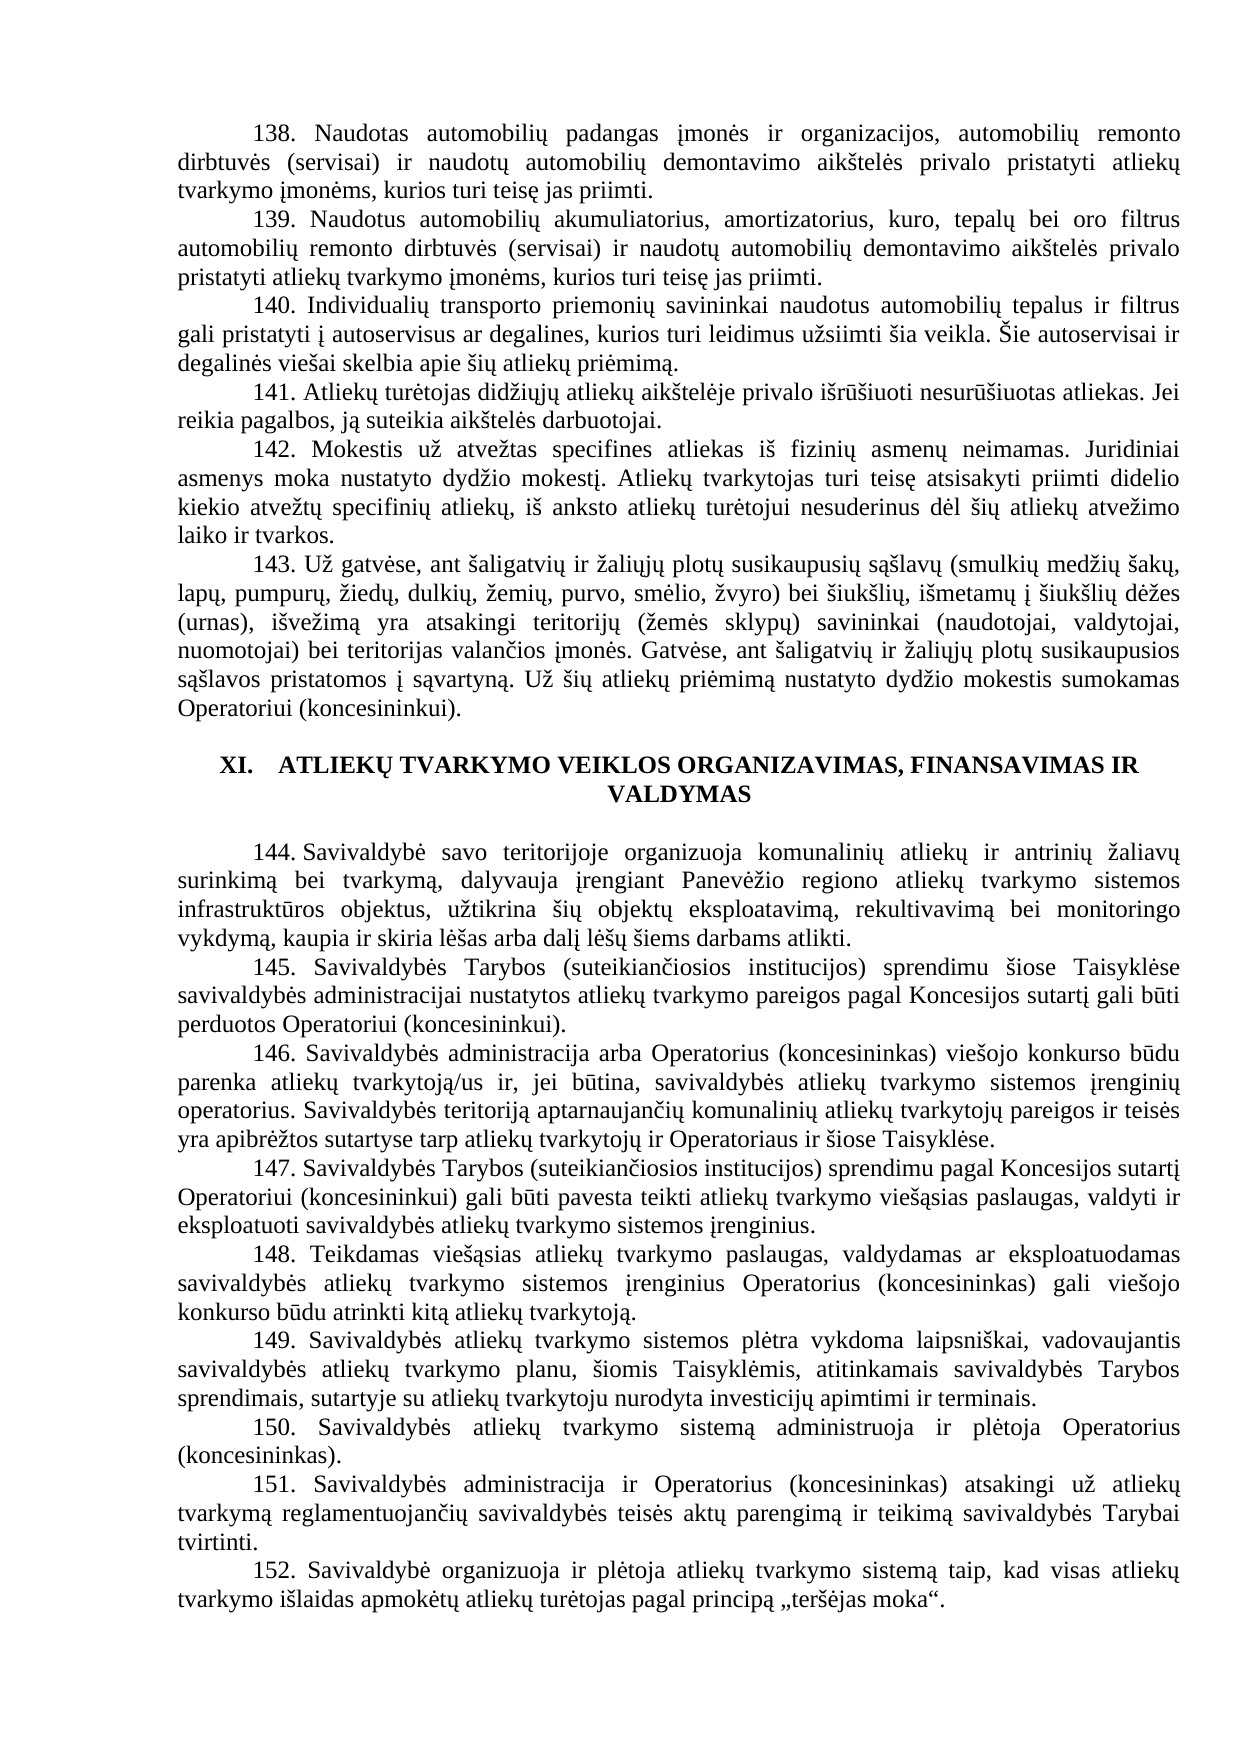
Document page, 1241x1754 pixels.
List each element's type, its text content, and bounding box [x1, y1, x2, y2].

text 152. Savivaldybė organizuoja ir plėtoja atliekų tvarkymo sistemą taip, kad visas atliekų tvarkymo išlaidas apmokėtų atliekų turėtojas pagal principą „teršėjas moka“. [177, 1556, 1181, 1613]
text 138. Naudotas automobilių padangas įmonės ir organizacijos, automobilių remonto dirbtuvės (servisai) ir naudotų automobilių demontavimo aikštelės privalo pristatyti atliekų tvarkymo įmonėms, kurios turi teisę jas priimti. [177, 118, 1181, 204]
text 148. Teikdamas viešąsias atliekų tvarkymo paslaugas, valdydamas ar eksploatuodamas savivaldybės atliekų tvarkymo sistemos įrenginius Operatorius (koncesininkas) gali viešojo konkurso būdu atrinkti kitą atliekų tvarkytoją. [177, 1239, 1181, 1326]
text 143. Už gatvėse, ant šaligatvių ir žaliųjų plotų susikaupusių sąšlavų (smulkių medžių šakų, lapų, pumpurų, žiedų, dulkių, žemių, purvo, smėlio, žvyro) bei šiukšlių, išmetamų į šiukšlių dėžes (urnas), išvežimą yra atsakingi teritorijų (žemės sklypų) savininkai (naudotojai, valdytojai, nuomotojai) bei teritorijas valančios įmonės. Gatvėse, ant šaligatvių ir žaliųjų plotų susikaupusios sąšlavos pristatomos į sąvartyną. Už šių atliekų priėmimą nustatyto dydžio mokestis sumokamas Operatoriui (koncesininkui). [177, 549, 1181, 722]
text 140. Individualių transporto priemonių savininkai naudotus automobilių tepalus ir filtrus gali pristatyti į autoservisus ar degalines, kurios turi leidimus užsiimti šia veikla. Šie autoservisai ir degalinės viešai skelbia apie šių atliekų priėmimą. [177, 291, 1181, 377]
text 145. Savivaldybės Tarybos (suteikiančiosios institucijos) sprendimu šiose Taisyklėse savivaldybės administracijai nustatytos atliekų tvarkymo pareigos pagal Koncesijos sutartį gali būti perduotos Operatoriui (koncesininkui). [177, 952, 1181, 1038]
text 149. Savivaldybės atliekų tvarkymo sistemos plėtra vykdoma laipsniškai, vadovaujantis savivaldybės atliekų tvarkymo planu, šiomis Taisyklėmis, atitinkamais savivaldybės Tarybos sprendimais, sutartyje su atliekų tvarkytoju nurodyta investicijų apimtimi ir terminais. [177, 1326, 1181, 1412]
text 150. Savivaldybės atliekų tvarkymo sistemą administruoja ir plėtoja Operatorius (koncesininkas). [177, 1412, 1181, 1469]
text 142. Mokestis už atvežtas specifines atliekas iš fizinių asmenų neimamas. Juridiniai asmenys moka nustatyto dydžio mokestį. Atliekų tvarkytojas turi teisę atsisakyti priimti didelio kiekio atvežtų specifinių atliekų, iš anksto atliekų turėtojui nesuderinus dėl šių atliekų atvežimo laiko ir tvarkos. [177, 434, 1181, 549]
text XI. ATLIEKŲ TVARKYMO VEIKLOS ORGANIZAVIMAS, FINANSAVIMAS IR VALDYMAS [177, 751, 1181, 808]
text 139. Naudotus automobilių akumuliatorius, amortizatorius, kuro, tepalų bei oro filtrus automobilių remonto dirbtuvės (servisai) ir naudotų automobilių demontavimo aikštelės privalo pristatyti atliekų tvarkymo įmonėms, kurios turi teisę jas priimti. [177, 204, 1181, 291]
text 144. Savivaldybė savo teritorijoje organizuoja komunalinių atliekų ir antrinių žaliavų surinkimą bei tvarkymą, dalyvauja įrengiant Panevėžio regiono atliekų tvarkymo sistemos infrastruktūros objektus, užtikrina šių objektų eksploatavimą, rekultivavimą bei monitoringo vykdymą, kaupia ir skiria lėšas arba dalį lėšų šiems darbams atlikti. [177, 837, 1181, 952]
text 151. Savivaldybės administracija ir Operatorius (koncesininkas) atsakingi už atliekų tvarkymą reglamentuojančių savivaldybės teisės aktų parengimą ir teikimą savivaldybės Tarybai tvirtinti. [177, 1469, 1181, 1556]
text 147. Savivaldybės Tarybos (suteikiančiosios institucijos) sprendimu pagal Koncesijos sutartį Operatoriui (koncesininkui) gali būti pavesta teikti atliekų tvarkymo viešąsias paslaugas, valdyti ir eksploatuoti savivaldybės atliekų tvarkymo sistemos įrenginius. [177, 1153, 1181, 1239]
text 146. Savivaldybės administracija arba Operatorius (koncesininkas) viešojo konkurso būdu parenka atliekų tvarkytoją/us ir, jei būtina, savivaldybės atliekų tvarkymo sistemos įrenginių operatorius. Savivaldybės teritoriją aptarnaujančių komunalinių atliekų tvarkytojų pareigos ir teisės yra apibrėžtos sutartyse tarp atliekų tvarkytojų ir Operatoriaus ir šiose Taisyklėse. [177, 1038, 1181, 1153]
text 141. Atliekų turėtojas didžiųjų atliekų aikštelėje privalo išrūšiuoti nesurūšiuotas atliekas. Jei reikia pagalbos, ją suteikia aikštelės darbuotojai. [177, 377, 1181, 434]
